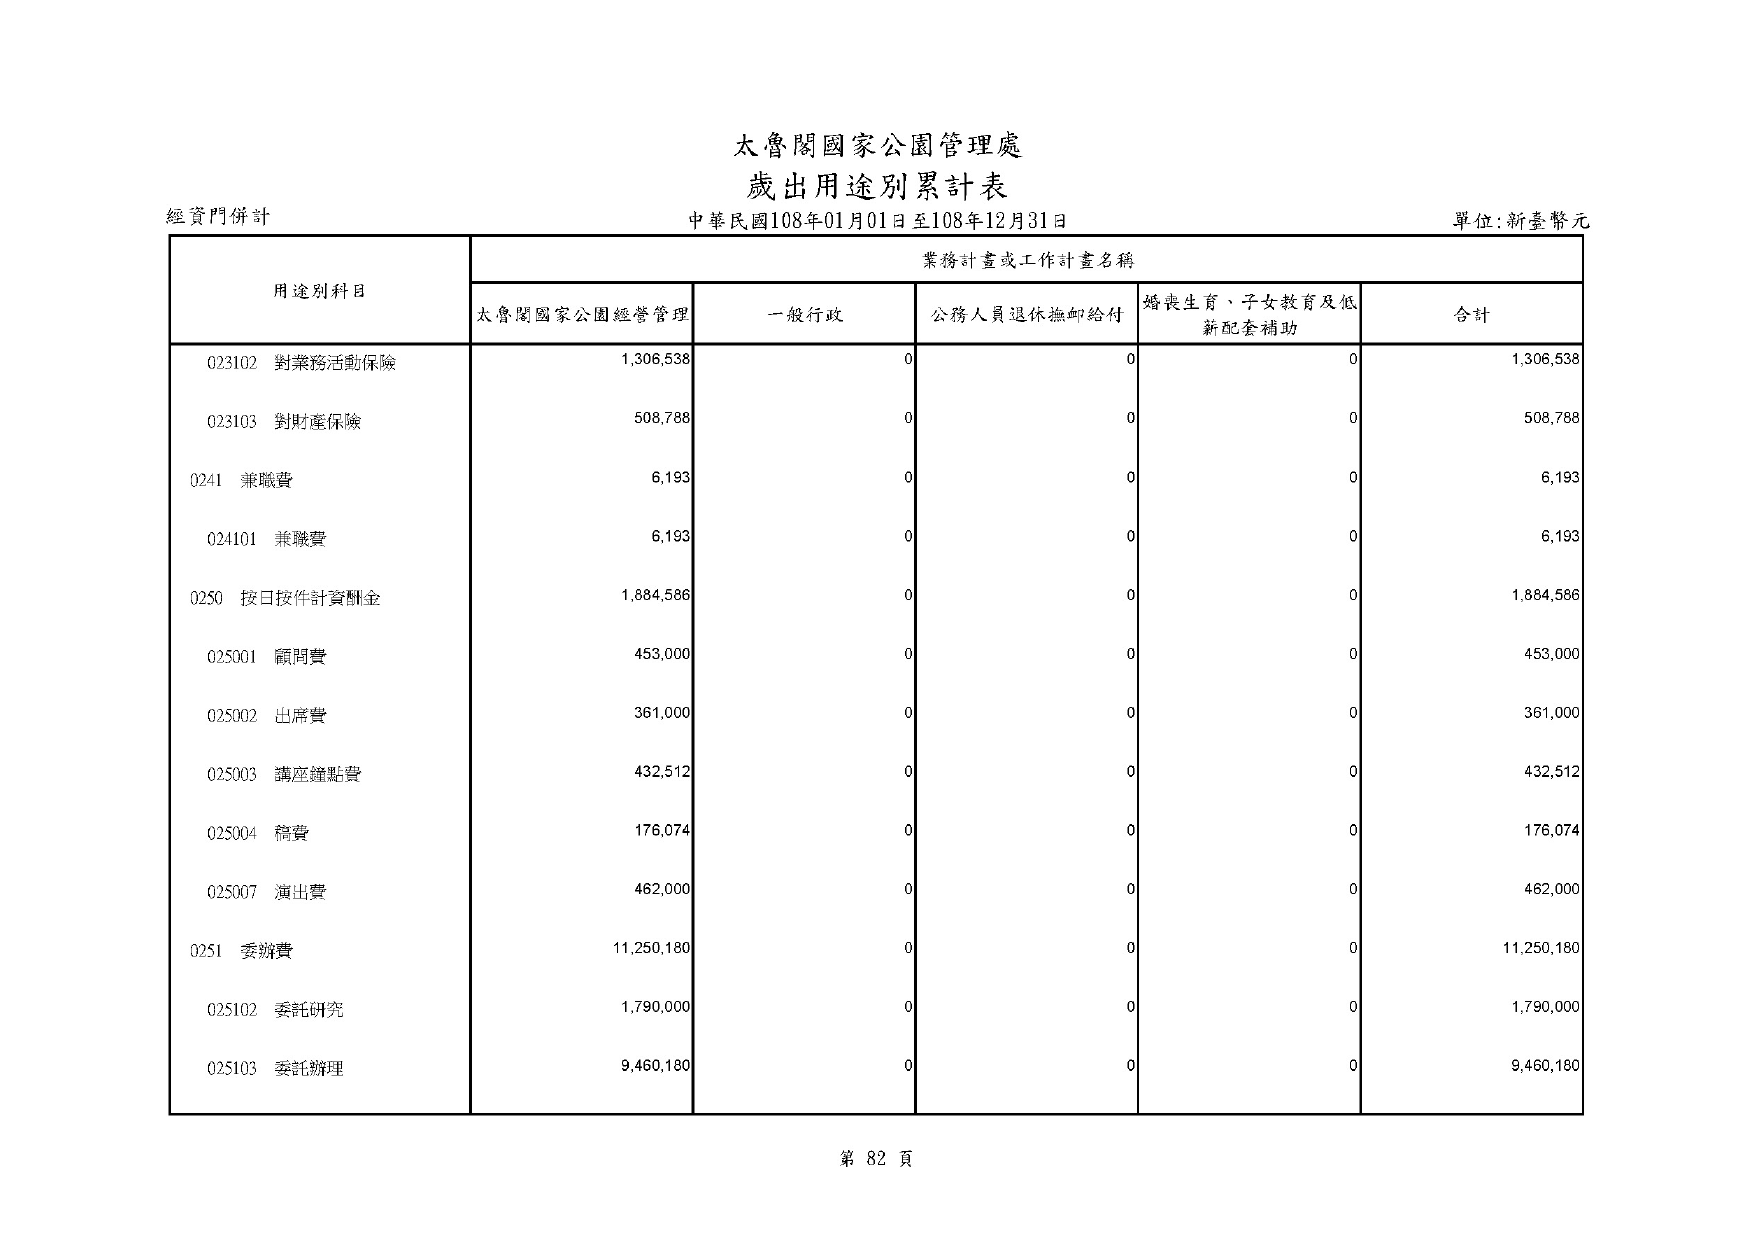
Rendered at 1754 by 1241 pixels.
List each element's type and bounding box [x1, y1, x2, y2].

picture [59, 59, 1695, 1216]
